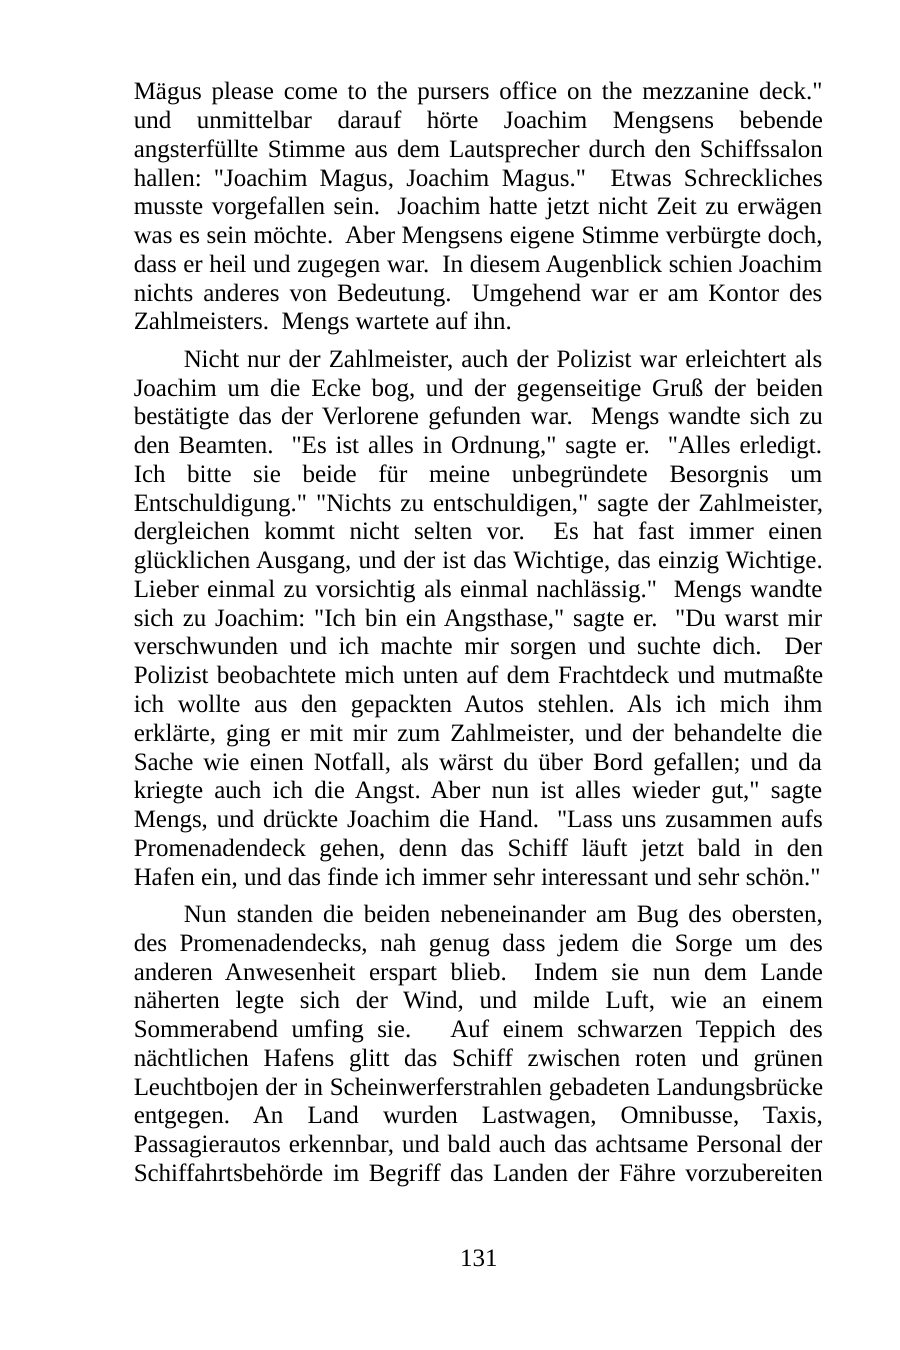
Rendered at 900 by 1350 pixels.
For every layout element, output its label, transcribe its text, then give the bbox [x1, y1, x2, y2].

text Nun standen die beiden nebeneinander am Bug des obersten, des Promenadendecks, nah genug dass jedem die Sorge um des anderen Anwesenheit erspart blieb. Indem sie nun dem Lande näherten legte sich der Wind, und milde Luft, wie an einem Sommerabend umfing sie. Auf einem schwarzen Teppich des nächtlichen Hafens glitt das Schiff zwischen roten und grünen Leuchtbojen der in Scheinwerferstrahlen gebadeten Landungsbrücke entgegen. An Land wurden Lastwagen, Omnibusse, Taxis, Passagierautos erkennbar, und bald auch das achtsame Personal der Schiffahrtsbehörde im Begriff das Landen der Fähre vorzubereiten [133, 899, 823, 1187]
text Mägus please come to the pursers office on the mezzanine deck." und unmittelbar darauf hörte Joachim Mengsens bebende angsterfüllte Stimme aus dem Lautsprecher durch den Schiffssalon hallen: "Joachim Magus, Joachim Magus." Etwas Schreckliches musste vorgefallen sein. Joachim hatte jetzt nicht Zeit zu erwägen was es sein möchte. Aber Mengsens eigene Stimme verbürgte doch, dass er heil und zugegen war. In diesem Augenblick schien Joachim nichts anderes von Bedeutung. Umgehend war er am Kontor des Zahlmeisters. Mengs wartete auf ihn. [133, 76, 823, 335]
text Nicht nur der Zahlmeister, auch der Polizist war erleichtert als Joachim um die Ecke bog, und der gegenseitige Gruß der beiden bestätigte das der Verlorene gefunden war. Mengs wandte sich zu den Beamten. "Es ist alles in Ordnung," sagte er. "Alles erledigt. Ich bitte sie beide für meine unbegründete Besorgnis um Entschuldigung." "Nichts zu entschuldigen," sagte der Zahlmeister, dergleichen kommt nicht selten vor. Es hat fast immer einen glücklichen Ausgang, und der ist das Wichtige, das einzig Wichtige. Lieber einmal zu vorsichtig als einmal nachlässig." Mengs wandte sich zu Joachim: "Ich bin ein Angsthase," sagte er. "Du warst mir verschwunden und ich machte mir sorgen und suchte dich. Der Polizist beobachtete mich unten auf dem Frachtdeck und mutmaßte ich wollte aus den gepackten Autos stehlen. Als ich mich ihm erklärte, ging er mit mir zum Zahlmeister, und der behandelte die Sache wie einen Notfall, als wärst du über Bord gefallen; und da kriegte auch ich die Angst. Aber nun ist alles wieder gut," sagte Mengs, und drückte Joachim die Hand. "Lass uns zusammen aufs Promenadendeck gehen, denn das Schiff läuft jetzt bald in den Hafen ein, und das finde ich immer sehr interessant und sehr schön." [133, 344, 823, 890]
